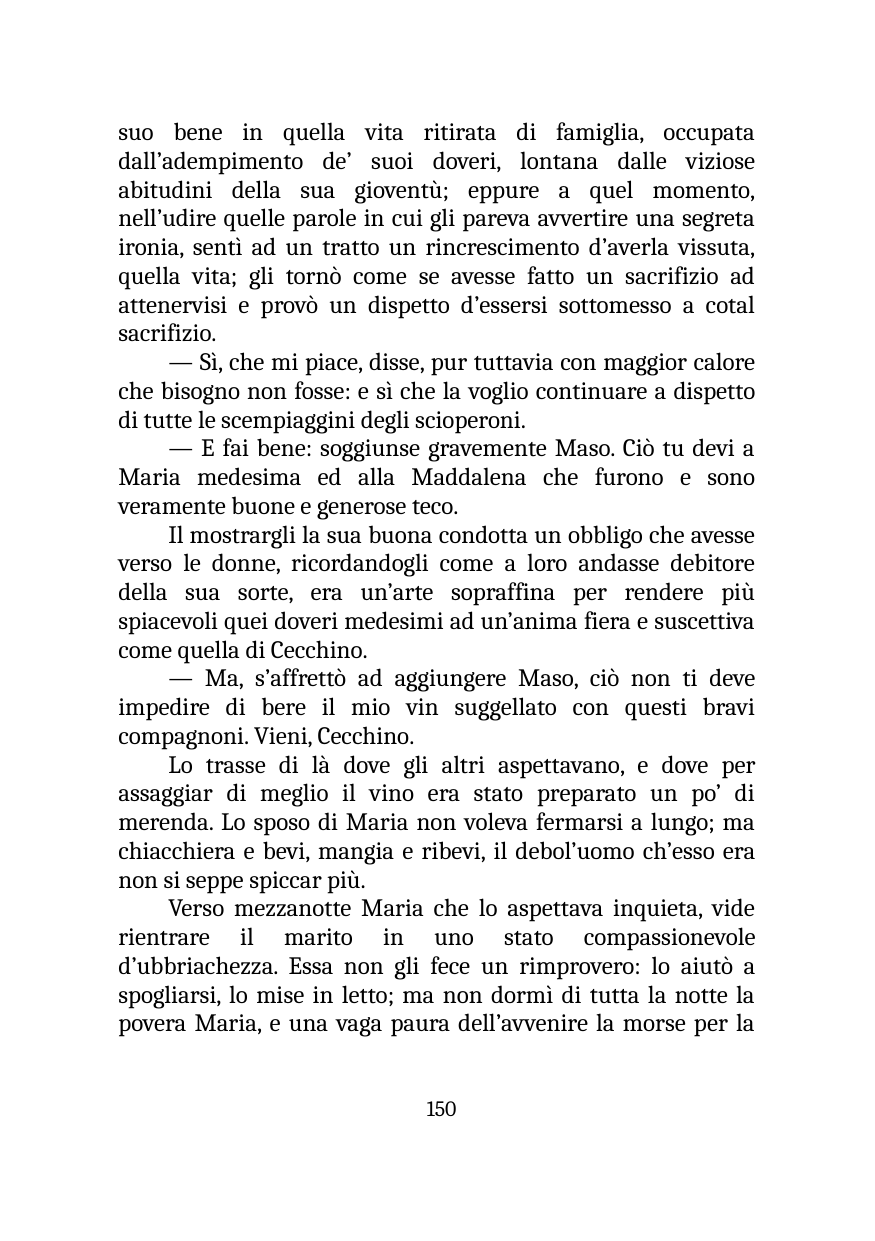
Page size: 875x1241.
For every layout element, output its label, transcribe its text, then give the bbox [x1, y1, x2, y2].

text — Sì, che mi piace, disse, pur tuttavia con maggior calore che bisogno non fosse: e sì che la voglio continuare a dispetto di tutte le scempiaggini degli scioperoni. [118, 348, 756, 434]
text — E fai bene: soggiunse gravemente Maso. Ciò tu devi a Maria medesima ed alla Maddalena che furono e sono veramente buone e generose teco. [118, 434, 756, 521]
text suo bene in quella vita ritirata di famiglia, occupata dall’adempimento de’ suoi doveri, lontana dalle viziose abitudini della sua gioventù; eppure a quel momento, nell’udire quelle parole in cui gli pareva avvertire una segreta ironia, sentì ad un tratto un rincrescimento d’averla vissuta, quella vita; gli tornò come se avesse fatto un sacrifizio ad attenervisi e provò un dispetto d’essersi sottomesso a cotal sacrifizio. [118, 118, 756, 348]
text Verso mezzanotte Maria che lo aspettava inquieta, vide rientrare il marito in uno stato compassionevole d’ubbriachezza. Essa non gli fece un rimprovero: lo aiutò a spogliarsi, lo mise in letto; ma non dormì di tutta la notte la povera Maria, e una vaga paura dell’avvenire la morse per la [118, 894, 756, 1038]
text Il mostrargli la sua buona condotta un obbligo che avesse verso le donne, ricordandogli come a loro andasse debitore della sua sorte, era un’arte sopraffina per rendere più spiacevoli quei doveri medesimi ad un’anima fiera e suscettiva come quella di Cecchino. [118, 521, 756, 664]
text — Ma, s’affrettò ad aggiungere Maso, ciò non ti deve impedire di bere il mio vin suggellato con questi bravi compagnoni. Vieni, Cecchino. [118, 664, 756, 751]
text Lo trasse di là dove gli altri aspettavano, e dove per assaggiar di meglio il vino era stato preparato un po’ di merenda. Lo sposo di Maria non voleva fermarsi a lungo; ma chiacchiera e bevi, mangia e ribevi, il debol’uomo ch’esso era non si seppe spiccar più. [118, 751, 756, 894]
